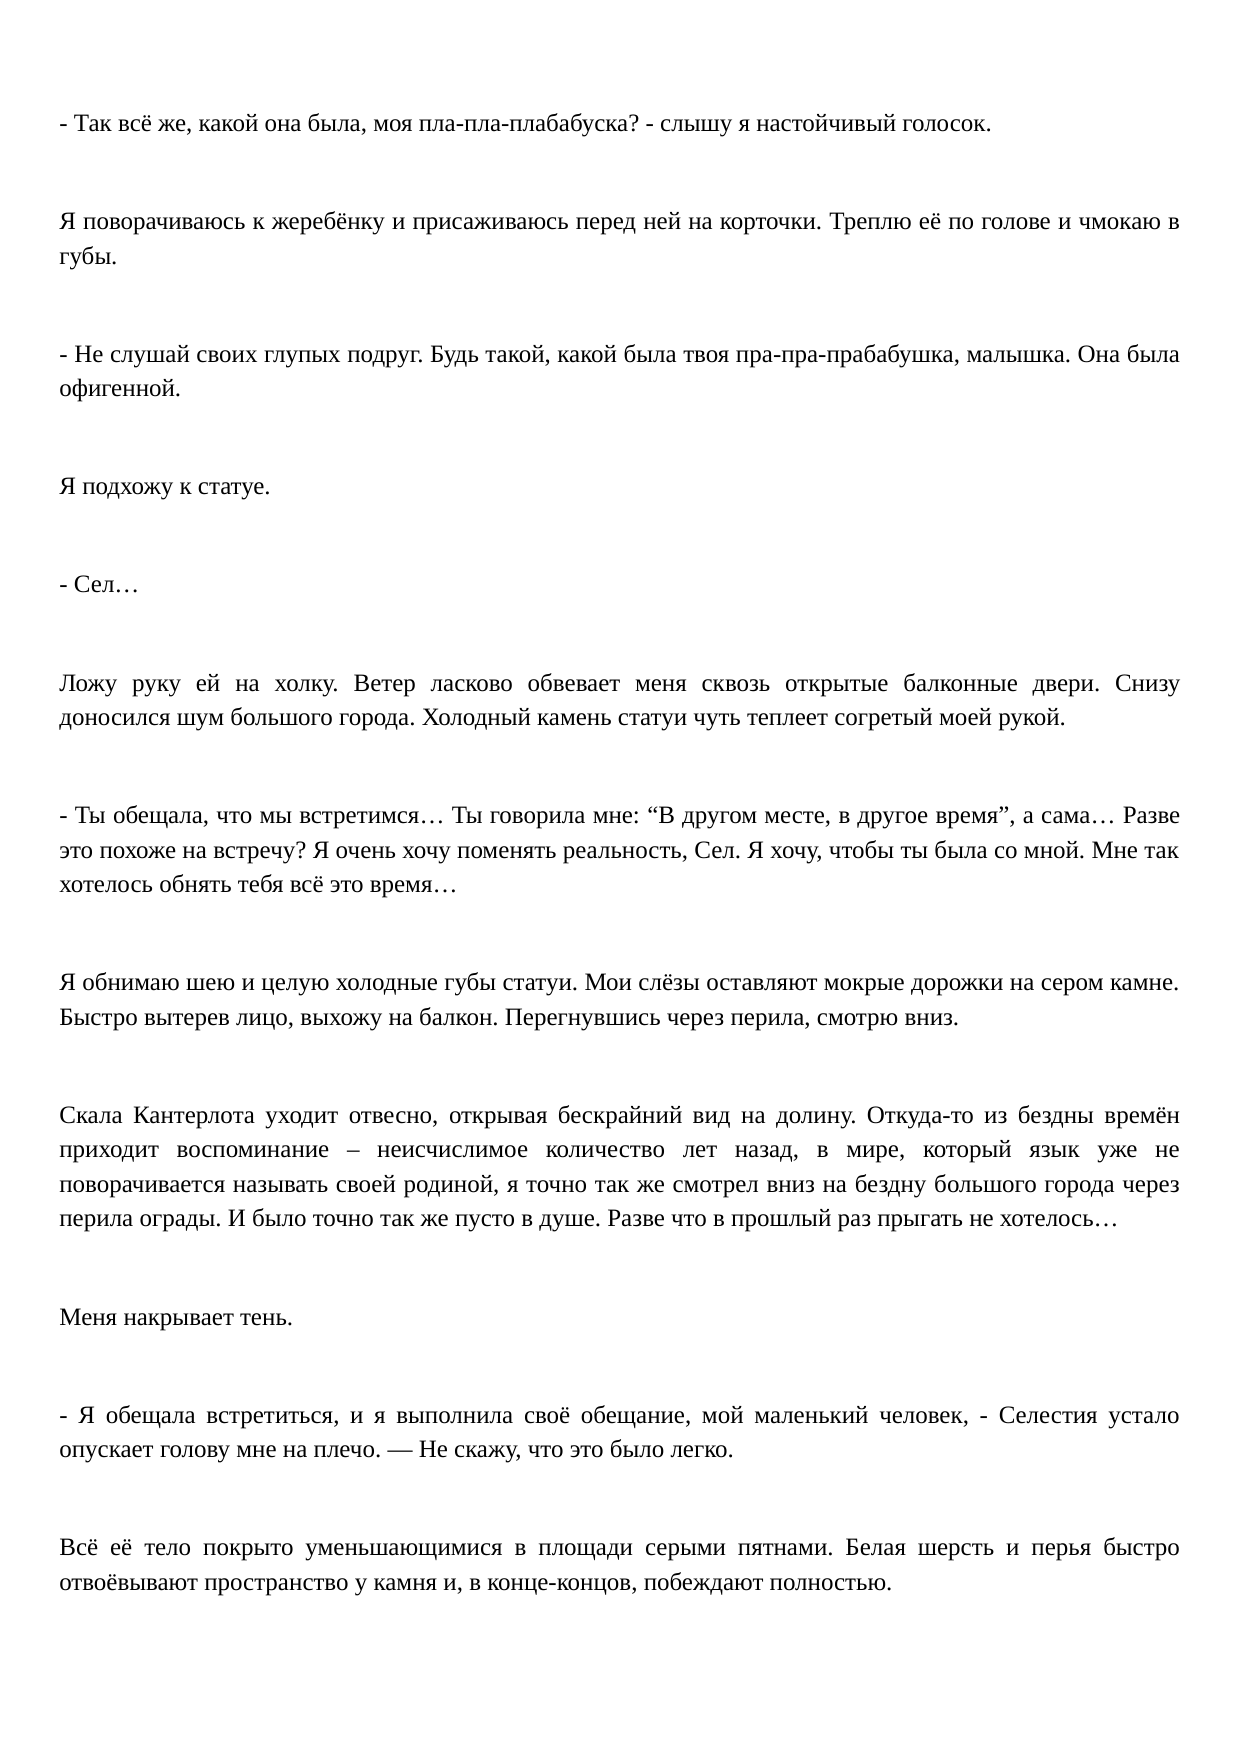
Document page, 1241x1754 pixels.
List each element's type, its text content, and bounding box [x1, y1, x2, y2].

text Всё её тело покрыто уменьшающимися в площади серыми пятнами. Белая шерсть и перья быстро отвоёвывают пространство у камня и, в конце-концов, побеждают полностью. [59, 1532, 1181, 1596]
text Я поворачиваюсь к жеребёнку и присаживаюсь перед ней на корточки. Треплю её по голове и чмокаю в губы. [59, 206, 1181, 269]
text Ложу руку ей на холку. Ветер ласково обвевает меня сквозь открытые балконные двери. Снизу доносился шум большого города. Холодный камень статуи чуть теплеет согретый моей рукой. [59, 668, 1181, 731]
text - Так всё же, какой она была, моя пла-пла-плабабуска? - слышу я настойчивый голосок. [59, 108, 1181, 137]
text Я подхожу к статуе. [59, 471, 1181, 500]
text - Не слушай своих глупых подруг. Будь такой, какой была твоя пра-пра-прабабушка, малышка. Она была офигенной. [59, 339, 1181, 402]
text Меня накрывает тень. [59, 1302, 1181, 1330]
text - Ты обещала, что мы встретимся… Ты говорила мне: “В другом месте, в другое время”, а сама… Разве это похоже на встречу? Я очень хочу поменять реальность, Сел. Я хочу, чтобы ты была со мной. Мне так хотелось обнять тебя всё это время… [59, 800, 1181, 898]
text - Я обещала встретиться, и я выполнила своё обещание, мой маленький человек, - Селестия устало опускает голову мне на плечо. — Не скажу, что это было легко. [59, 1400, 1181, 1463]
text Я обнимаю шею и целую холодные губы статуи. Мои слёзы оставляют мокрые дорожки на сером камне. Быстро вытерев лицо, выхожу на балкон. Перегнувшись через перила, смотрю вниз. [59, 967, 1181, 1031]
text - Сел… [59, 569, 1181, 598]
text Скала Кантерлота уходит отвесно, открывая бескрайний вид на долину. Откуда-то из бездны времён приходит воспоминание – неисчислимое количество лет назад, в мире, который язык уже не поворачивается называть своей родиной, я точно так же смотрел вниз на бездну большого города через перила ограды. И было точно так же пусто в душе. Разве что в прошлый раз прыгать не хотелось… [59, 1100, 1181, 1232]
